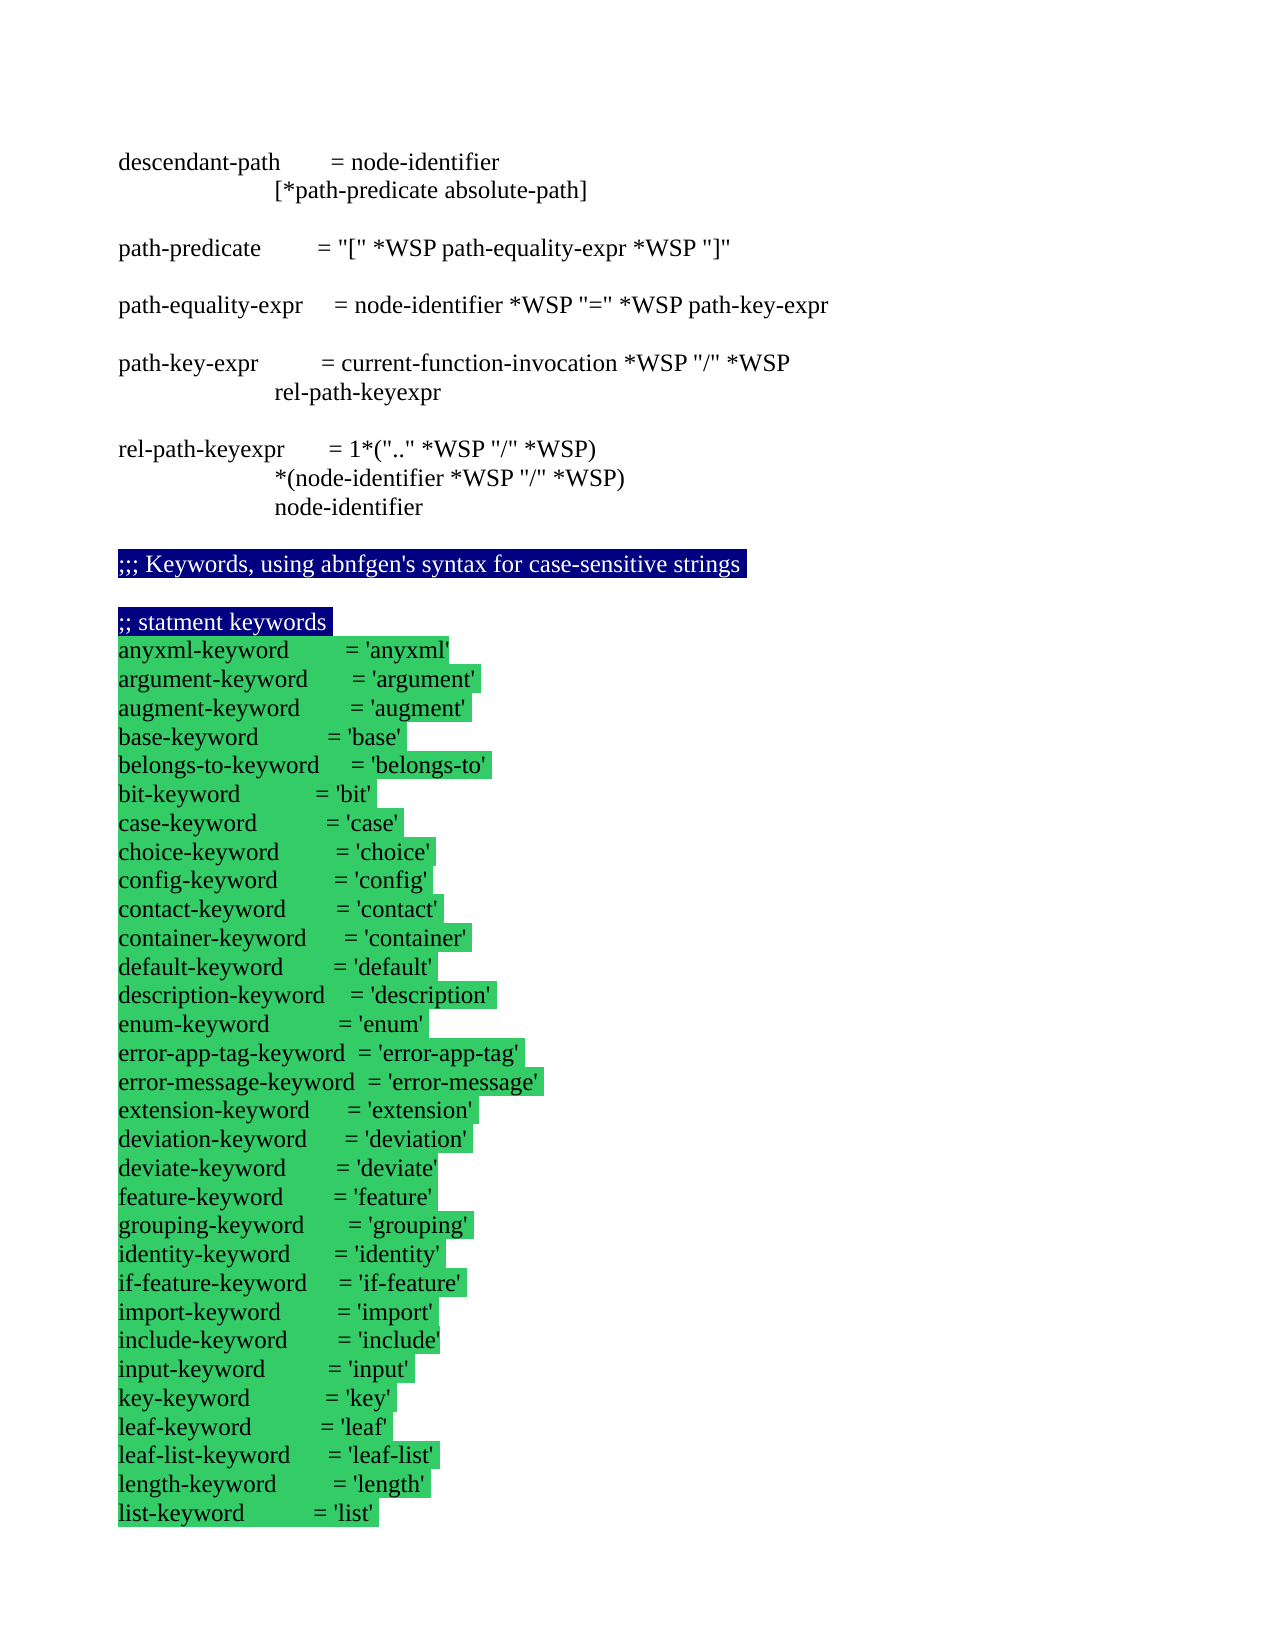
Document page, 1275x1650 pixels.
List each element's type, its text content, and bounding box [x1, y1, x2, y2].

text list-keyword = 'list' [118, 1498, 1157, 1527]
text [*path-predicate absolute-path] [118, 176, 1157, 204]
text key-keyword = 'key' [118, 1383, 1157, 1412]
text path-equality-expr = node-identifier *WSP "=" *WSP path-key-expr [118, 291, 1157, 319]
text extension-keyword = 'extension' [118, 1096, 1157, 1124]
text node-identifier [118, 492, 1157, 521]
text base-keyword = 'base' [118, 722, 1157, 751]
text if-feature-keyword = 'if-feature' [118, 1268, 1157, 1297]
text container-keyword = 'container' [118, 923, 1157, 952]
text augment-keyword = 'augment' [118, 693, 1157, 722]
text deviate-keyword = 'deviate' [118, 1153, 1157, 1182]
text input-keyword = 'input' [118, 1354, 1157, 1383]
text path-predicate = "[" *WSP path-equality-expr *WSP "]" [118, 233, 1157, 262]
text import-keyword = 'import' [118, 1297, 1157, 1326]
text feature-keyword = 'feature' [118, 1182, 1157, 1211]
text anyxml-keyword = 'anyxml' [118, 636, 1157, 664]
text default-keyword = 'default' [118, 952, 1157, 981]
text error-message-keyword = 'error-message' [118, 1067, 1157, 1096]
text description-keyword = 'description' [118, 981, 1157, 1009]
text enum-keyword = 'enum' [118, 1009, 1157, 1038]
text path-key-expr = current-function-invocation *WSP "/" *WSP [118, 348, 1157, 377]
text *(node-identifier *WSP "/" *WSP) [118, 463, 1157, 492]
text belongs-to-keyword = 'belongs-to' [118, 751, 1157, 779]
text contact-keyword = 'contact' [118, 894, 1157, 923]
text leaf-list-keyword = 'leaf-list' [118, 1441, 1157, 1469]
text ;; statment keywords [118, 607, 1157, 636]
text leaf-keyword = 'leaf' [118, 1412, 1157, 1441]
text argument-keyword = 'argument' [118, 664, 1157, 693]
text rel-path-keyexpr = 1*(".." *WSP "/" *WSP) [118, 434, 1157, 463]
text config-keyword = 'config' [118, 866, 1157, 894]
text include-keyword = 'include' [118, 1326, 1157, 1354]
text case-keyword = 'case' [118, 808, 1157, 837]
text ;;; Keywords, using abnfgen's syntax for case-sensitive strings [118, 549, 1157, 578]
text deviation-keyword = 'deviation' [118, 1124, 1157, 1153]
text error-app-tag-keyword = 'error-app-tag' [118, 1038, 1157, 1067]
text bit-keyword = 'bit' [118, 779, 1157, 808]
text choice-keyword = 'choice' [118, 837, 1157, 866]
text rel-path-keyexpr [118, 377, 1157, 406]
text descendant-path = node-identifier [118, 147, 1157, 176]
text grouping-keyword = 'grouping' [118, 1211, 1157, 1239]
text identity-keyword = 'identity' [118, 1239, 1157, 1268]
text length-keyword = 'length' [118, 1469, 1157, 1498]
